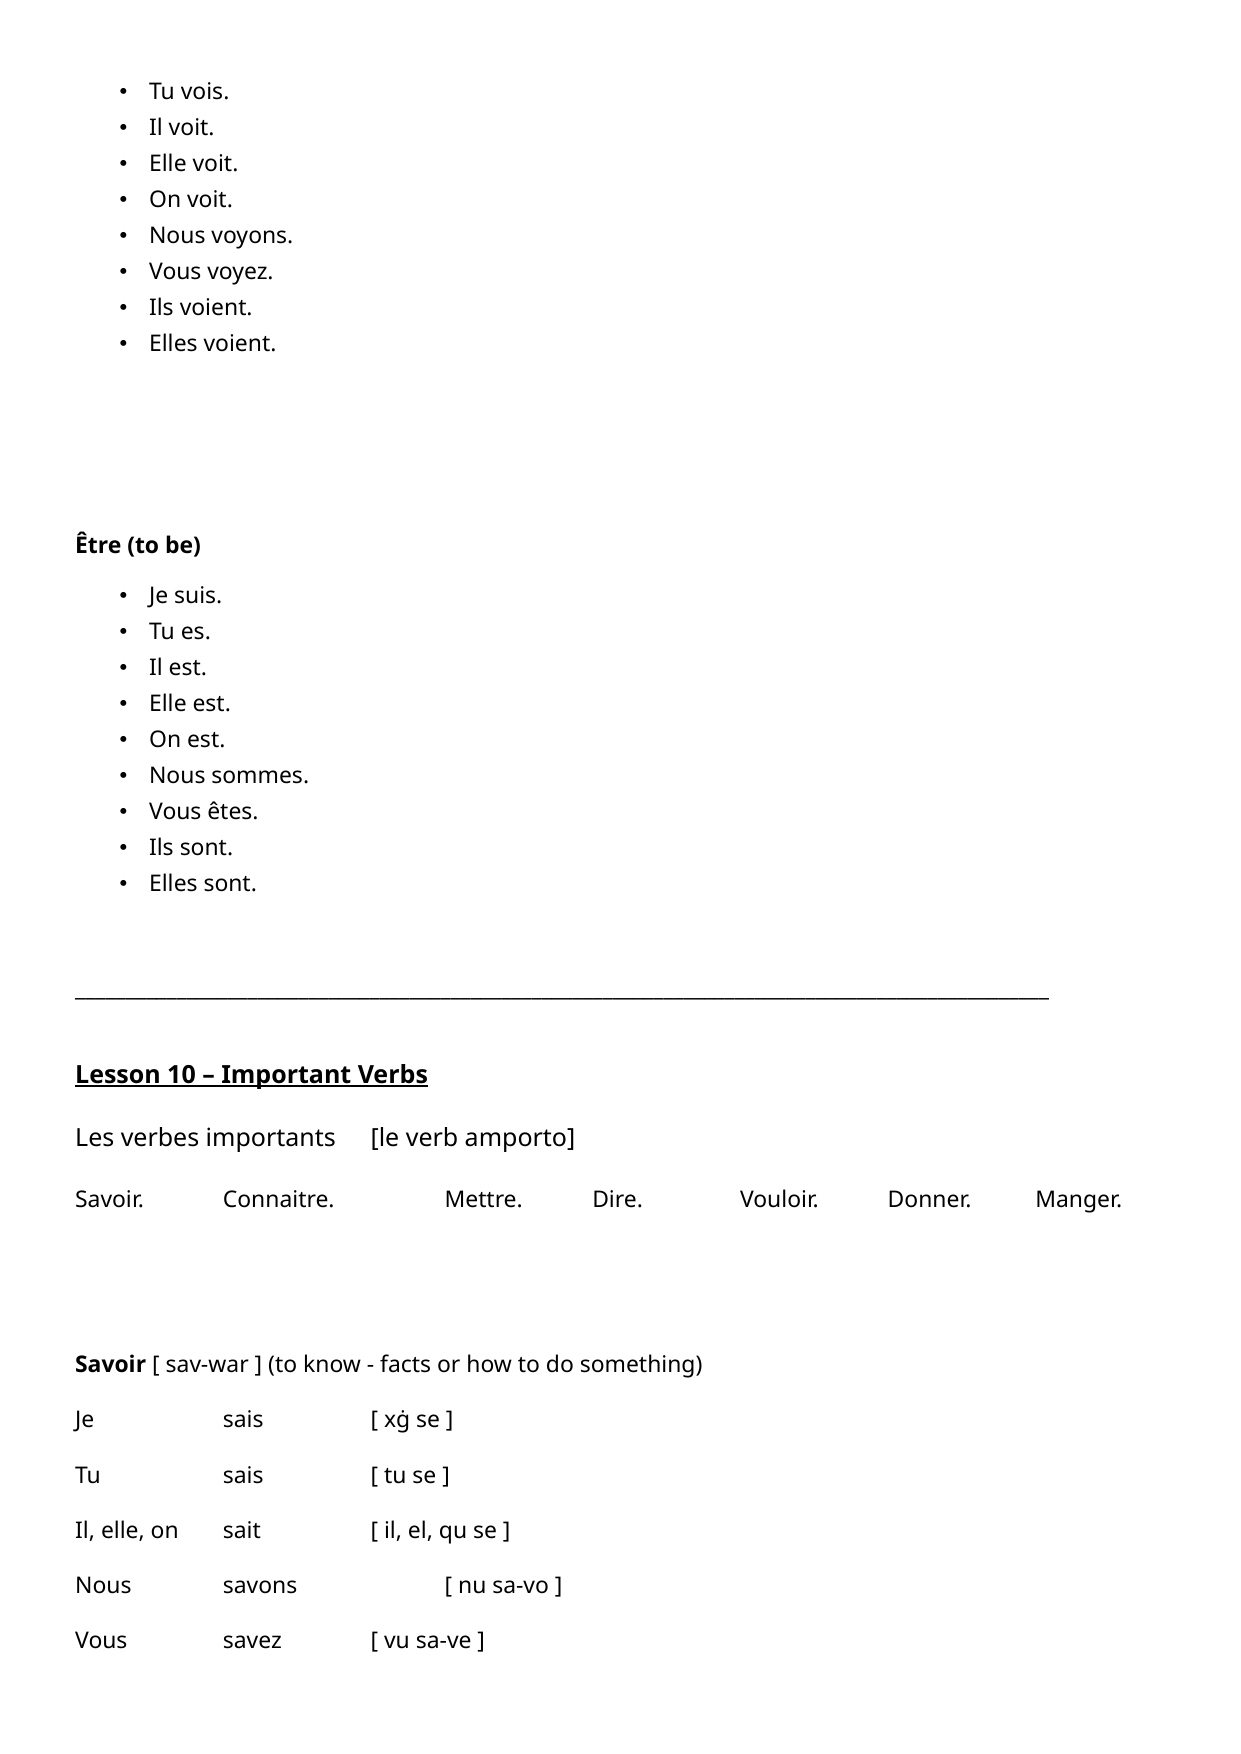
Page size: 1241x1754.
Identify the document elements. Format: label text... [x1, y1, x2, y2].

text Savoir [ sav-war ] (to know - facts or how to do something) [75, 1348, 1165, 1379]
list Ils sont. [119, 831, 1165, 862]
list On est. [119, 723, 1165, 754]
list Je suis. [119, 579, 1165, 610]
list Tu vois. [119, 75, 1165, 106]
text Tu sais [ tu se ] [75, 1459, 1165, 1490]
list Il voit. [119, 111, 1165, 142]
text Les verbes importants [le verb amporto] [75, 1119, 1165, 1153]
list Il est. [119, 651, 1165, 682]
text Lesson 10 – Important Verbs [75, 1056, 1165, 1090]
text Être (to be) [75, 529, 1165, 560]
text Il, elle, on sait [ il, el, qu se ] [75, 1514, 1165, 1545]
list Ils voient. [119, 291, 1165, 322]
text Savoir. Connaitre. Mettre. Dire. Vouloir. Donner. Manger. [75, 1183, 1165, 1214]
text Vous savez [ vu sa-ve ] [75, 1624, 1165, 1656]
text ________________________________________________________________________________________________ [75, 972, 1165, 1004]
list Tu es. [119, 615, 1165, 646]
list Nous voyons. [119, 219, 1165, 250]
list Elles sont. [119, 867, 1165, 898]
list Elle voit. [119, 147, 1165, 178]
list Vous êtes. [119, 795, 1165, 826]
list Vous voyez. [119, 255, 1165, 286]
text Je sais [ xġ se ] [75, 1403, 1165, 1435]
list Elles voient. [119, 327, 1165, 358]
list Nous sommes. [119, 759, 1165, 790]
list Elle est. [119, 687, 1165, 718]
text Nous savons [ nu sa-vo ] [75, 1569, 1165, 1600]
list On voit. [119, 183, 1165, 214]
